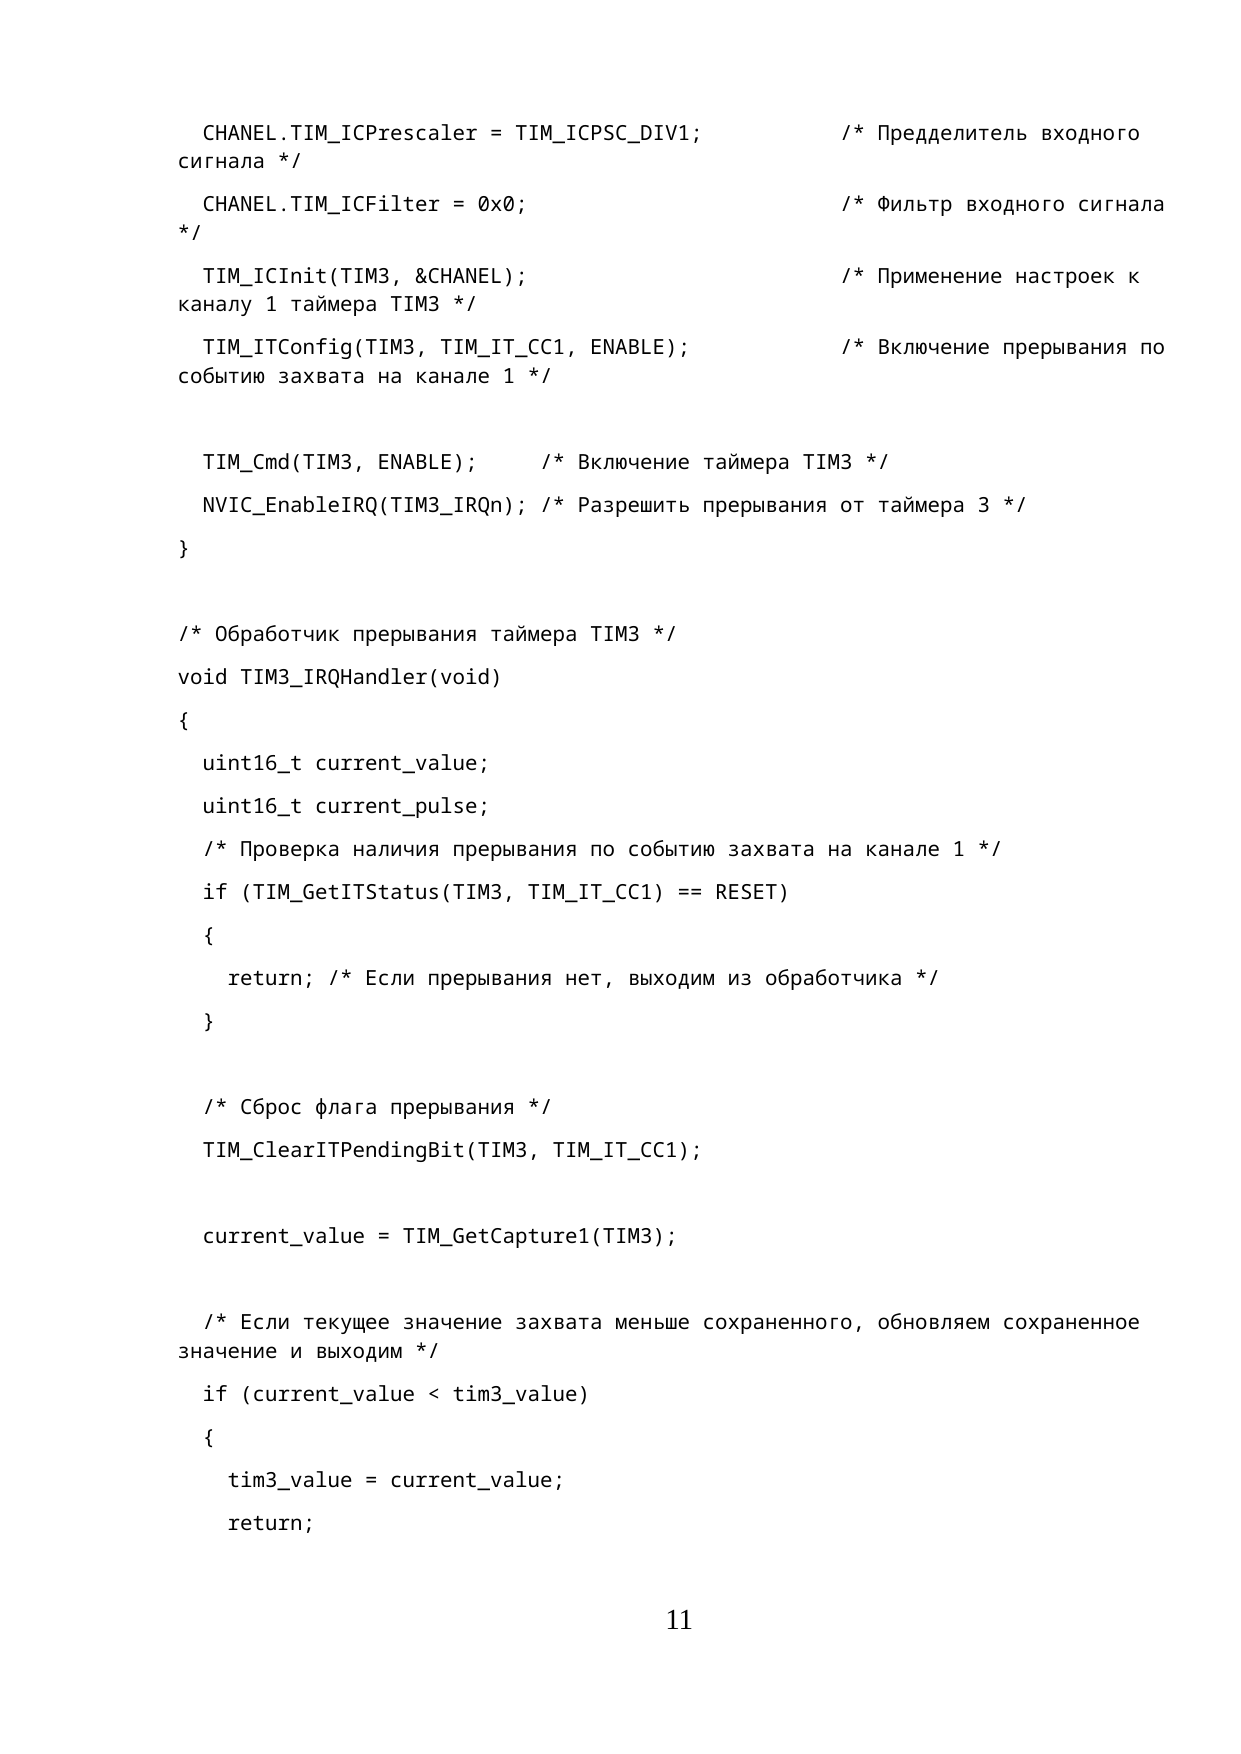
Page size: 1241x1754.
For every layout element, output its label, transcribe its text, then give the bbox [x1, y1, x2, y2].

text CHANEL.TIM_ICFilter = 0x0; /* Фильтр входного сигнала */ [177, 189, 1181, 246]
text TIM_ICInit(TIM3, &CHANEL); /* Применение настроек к каналу 1 таймера TIM3 */ [177, 261, 1181, 318]
text NVIC_EnableIRQ(TIM3_IRQn); /* Разрешить прерывания от таймера 3 */ [177, 490, 1181, 518]
text } [177, 1006, 1181, 1035]
text { [177, 920, 1181, 949]
text /* Обработчик прерывания таймера TIM3 */ [177, 619, 1181, 647]
text /* Проверка наличия прерывания по событию захвата на канале 1 */ [177, 834, 1181, 863]
text TIM_Cmd(TIM3, ENABLE); /* Включение таймера TIM3 */ [177, 447, 1181, 475]
text /* Если текущее значение захвата меньше сохраненного, обновляем сохраненное значение и выходим */ [177, 1307, 1181, 1364]
text /* Сброс флага прерывания */ [177, 1092, 1181, 1121]
text if (TIM_GetITStatus(TIM3, TIM_IT_CC1) == RESET) [177, 877, 1181, 906]
text uint16_t current_value; [177, 748, 1181, 777]
text TIM_ClearITPendingBit(TIM3, TIM_IT_CC1); [177, 1135, 1181, 1164]
text { [177, 705, 1181, 733]
text current_value = TIM_GetCapture1(TIM3); [177, 1221, 1181, 1250]
text tim3_value = current_value; [177, 1465, 1181, 1493]
text uint16_t current_pulse; [177, 791, 1181, 819]
text return; [177, 1508, 1181, 1536]
text TIM_ITConfig(TIM3, TIM_IT_CC1, ENABLE); /* Включение прерывания по событию захвата на канале 1 */ [177, 332, 1181, 389]
text { [177, 1422, 1181, 1450]
text } [177, 533, 1181, 561]
text void TIM3_IRQHandler(void) [177, 662, 1181, 691]
text if (current_value < tim3_value) [177, 1379, 1181, 1407]
text CHANEL.TIM_ICPrescaler = TIM_ICPSC_DIV1; /* Предделитель входного сигнала */ [177, 118, 1181, 175]
text return; /* Если прерывания нет, выходим из обработчика */ [177, 963, 1181, 992]
